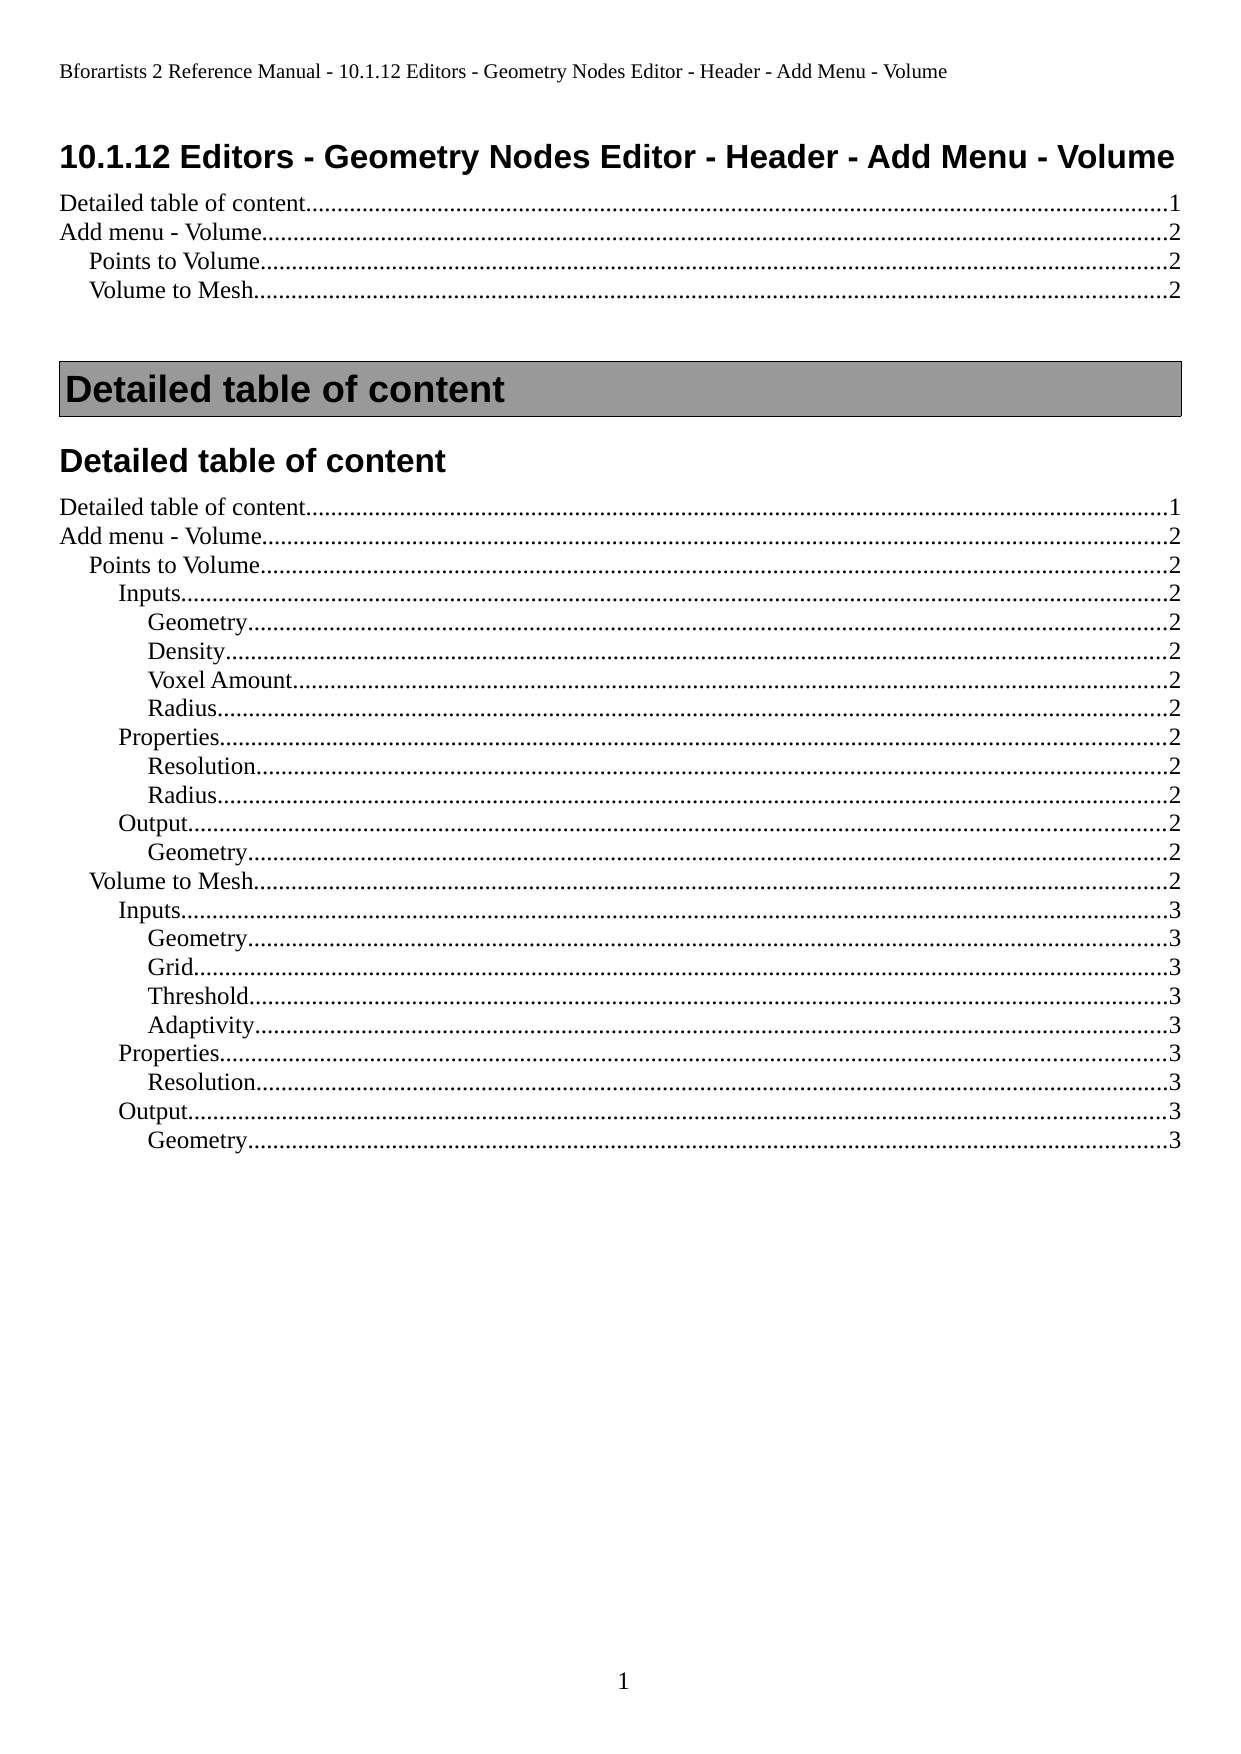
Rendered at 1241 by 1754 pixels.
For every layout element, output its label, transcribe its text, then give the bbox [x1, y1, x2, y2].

text Output 3 [118, 1096, 1181, 1125]
text Resolution 3 [147, 1067, 1181, 1096]
text Density 2 [147, 636, 1181, 665]
subtitle 10.1.12 Editors - Geometry Nodes Editor - Header - Add Menu - Volume [59, 138, 1181, 176]
text Threshold 3 [147, 981, 1181, 1010]
table_header Detailed table of content [60, 362, 1181, 416]
text Output 2 [118, 808, 1181, 837]
text Geometry 3 [147, 923, 1181, 952]
text Add menu - Volume 2 [59, 217, 1181, 246]
text Volume to Mesh 2 [88, 275, 1181, 303]
text Volume to Mesh 2 [88, 866, 1181, 895]
text Points to Volume 2 [88, 246, 1181, 275]
text Geometry 2 [147, 837, 1181, 866]
text Adaptivity 3 [147, 1010, 1181, 1038]
text Inputs 3 [118, 895, 1181, 923]
text Inputs 2 [118, 578, 1181, 607]
text Geometry 2 [147, 607, 1181, 636]
text Detailed table of content 1 [59, 492, 1181, 521]
text Detailed table of content 1 [59, 188, 1181, 217]
text Radius 2 [147, 693, 1181, 722]
text Properties 2 [118, 722, 1181, 751]
text Grid 3 [147, 952, 1181, 981]
text Add menu - Volume 2 [59, 521, 1181, 550]
text Voxel Amount 2 [147, 665, 1181, 693]
text Radius 2 [147, 780, 1181, 808]
text Points to Volume 2 [88, 550, 1181, 578]
text Properties 3 [118, 1038, 1181, 1067]
text Geometry 3 [147, 1125, 1181, 1153]
subtitle Detailed table of content [59, 441, 1181, 480]
text Resolution 2 [147, 751, 1181, 780]
